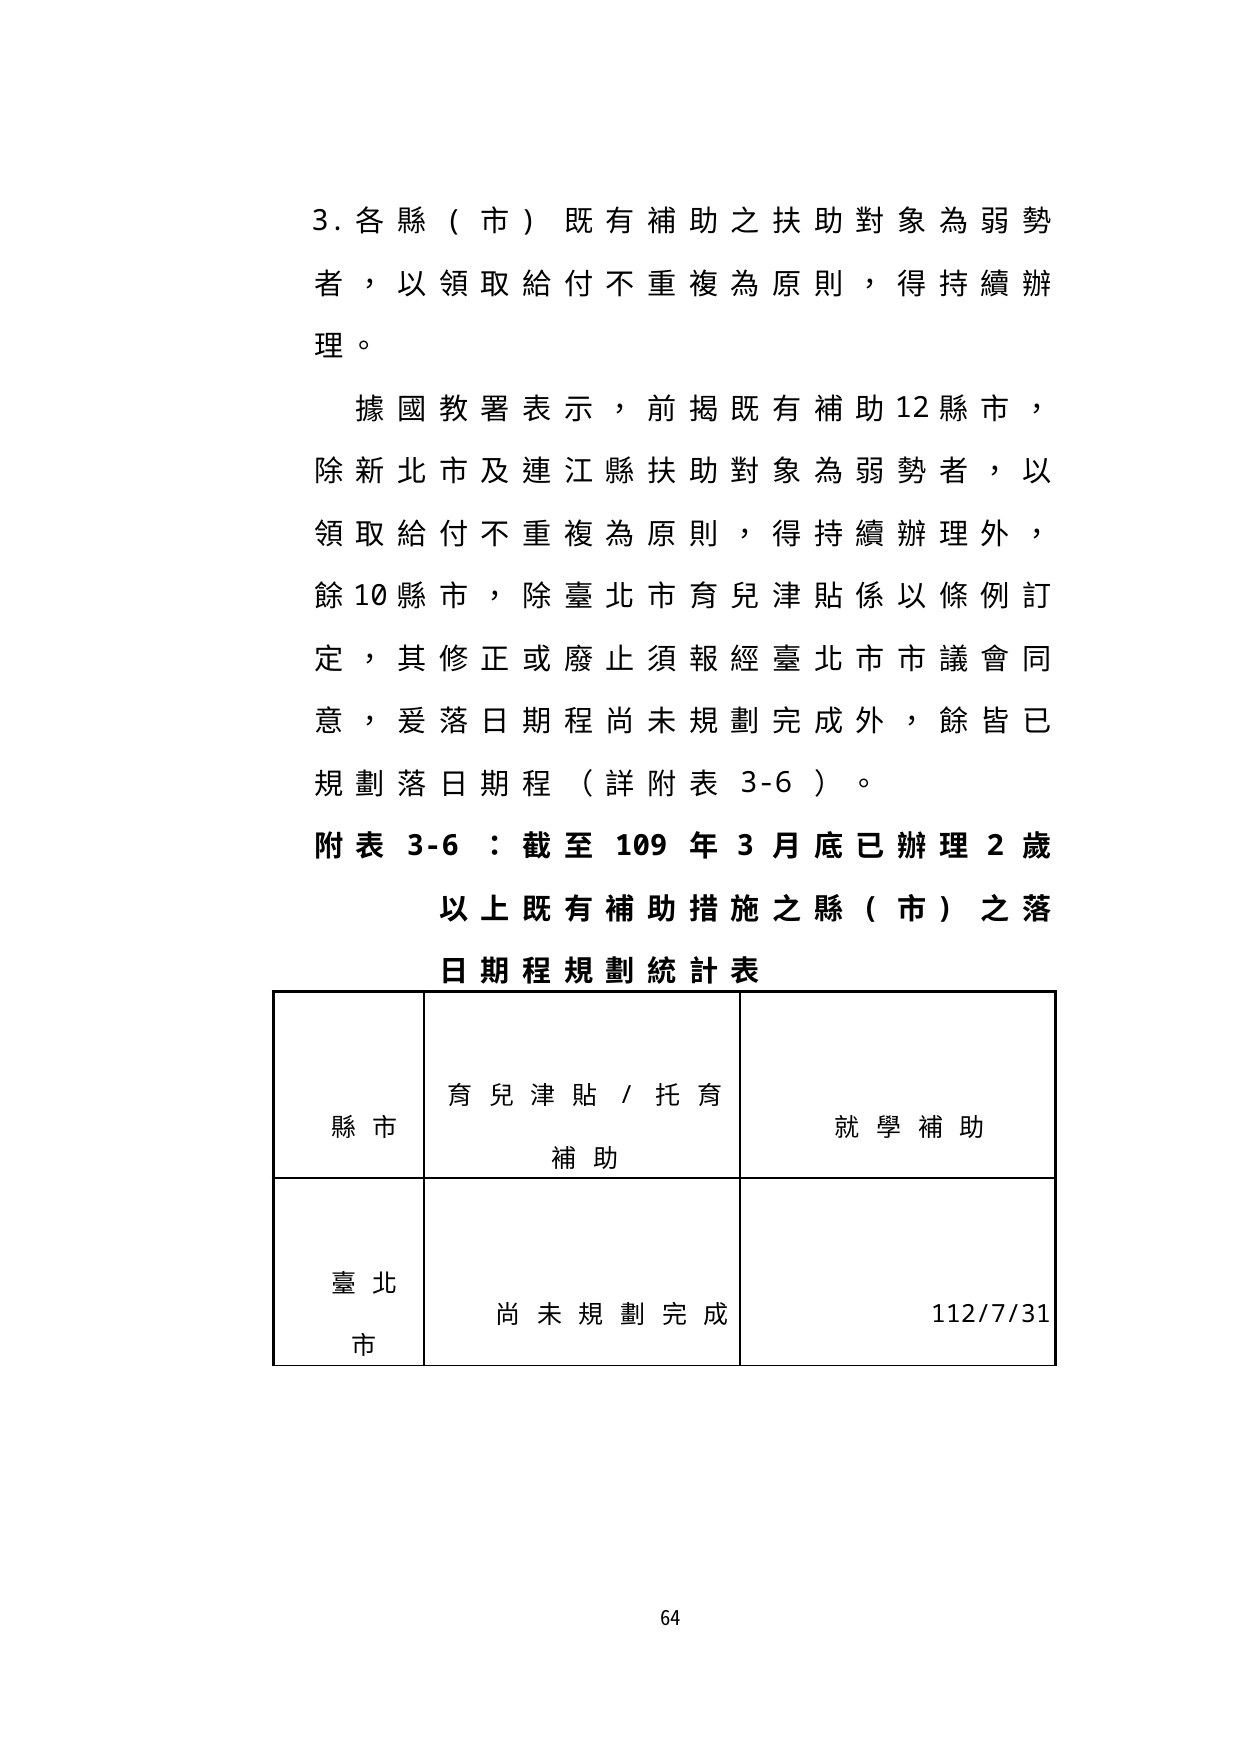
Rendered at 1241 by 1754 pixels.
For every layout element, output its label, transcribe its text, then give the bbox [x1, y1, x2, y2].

table_cell 尚未規劃完成 [425, 1179, 739, 1365]
text 據國教署表示，前揭既有補助12縣市，除新北市及連江縣扶助對象為弱勢者，以領取給付不重複為原則，得持續辦理外，餘10縣市，除臺北市育兒津貼係以條例訂定，其修正或廢止須報經臺北市市議會同意，爰落日期程尚未規劃完成外，餘皆已規劃落日期程（詳附表3-6）。 [271, 365, 1058, 802]
text 附表3-6：截至109年3月底已辦理2歲以上既有補助措施之縣(市) 之落日期程規劃統計表 [271, 802, 1058, 990]
table_header 育兒津貼/托育補助 [425, 993, 739, 1177]
table_cell 臺北市 [275, 1179, 423, 1365]
table_header 縣市 [275, 993, 423, 1177]
table_cell 112/7/31 [741, 1179, 1054, 1365]
text 3.各縣(市) 既有補助之扶助對象為弱勢者，以領取給付不重複為原則，得持續辦理。 [271, 177, 1058, 365]
table_header 就學補助 [741, 993, 1054, 1177]
